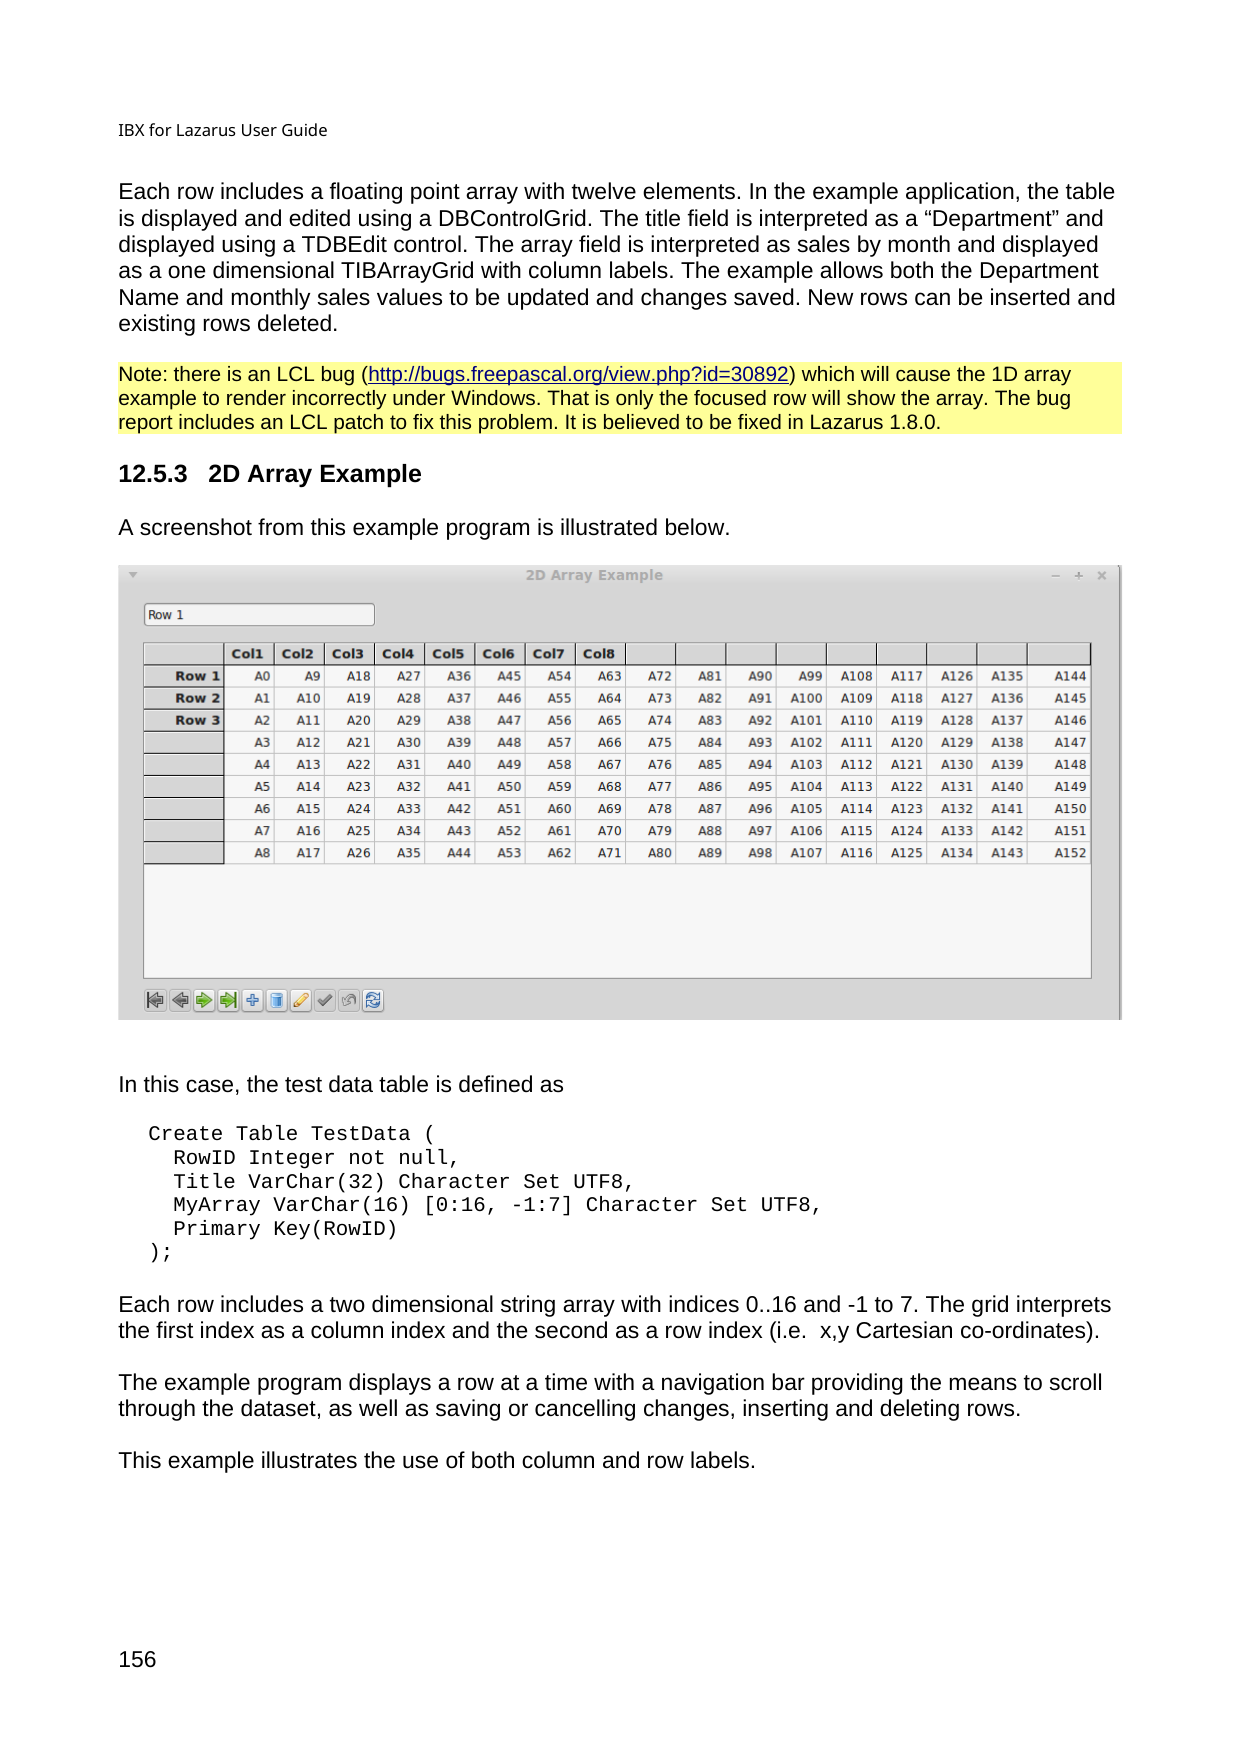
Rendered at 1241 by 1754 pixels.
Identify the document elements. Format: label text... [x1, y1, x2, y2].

text Title VarChar(32) Character Set UTF8, [148, 1171, 1122, 1194]
text MyArray VarChar(16) [0:16, -1:7] Character Set UTF8, [148, 1194, 1122, 1218]
subtitle 2D Array Example [118, 459, 1122, 488]
text Primary Key(RowID) [148, 1218, 1122, 1242]
text This example illustrates the use of both column and row labels. [118, 1447, 1122, 1473]
text A screenshot from this example program is illustrated below. [118, 513, 1122, 540]
picture [118, 565, 1123, 1020]
text In this case, the test data table is defined as [118, 1071, 1122, 1098]
text Each row includes a floating point array with twelve elements. In the example application, the table is displayed and edited using a DBControlGrid. The title field is interpreted as a “Department” and displayed using a TDBEdit control. The array field is interpreted as sales by month and displayed as a one dimensional TIBArrayGrid with column labels. The example allows both the Department Name and monthly sales values to be updated and changes saved. New rows can be inserted and existing rows deleted. [118, 178, 1122, 336]
text Create Table TestData ( [148, 1123, 1122, 1147]
text Note: there is an LCL bug (http://bugs.freepascal.org/view.php?id=30892) which will cause the 1D array example to render incorrectly under Windows. That is only the focused row will show the array. The bug report includes an LCL patch to fix this problem. It is believed to be fixed in Lazarus 1.8.0. [118, 362, 1122, 434]
text RowID Integer not null, [148, 1147, 1122, 1171]
text The example program displays a row at a time with a navigation bar providing the means to scroll through the dataset, as well as saving or cancelling changes, inserting and deleting rows. [118, 1369, 1122, 1422]
text ); [148, 1242, 1122, 1265]
text Each row includes a two dimensional string array with indices 0..16 and -1 to 7. The grid interprets the first index as a column index and the second as a row index (i.e. x,y Cartesian co-ordinates). [118, 1291, 1122, 1343]
